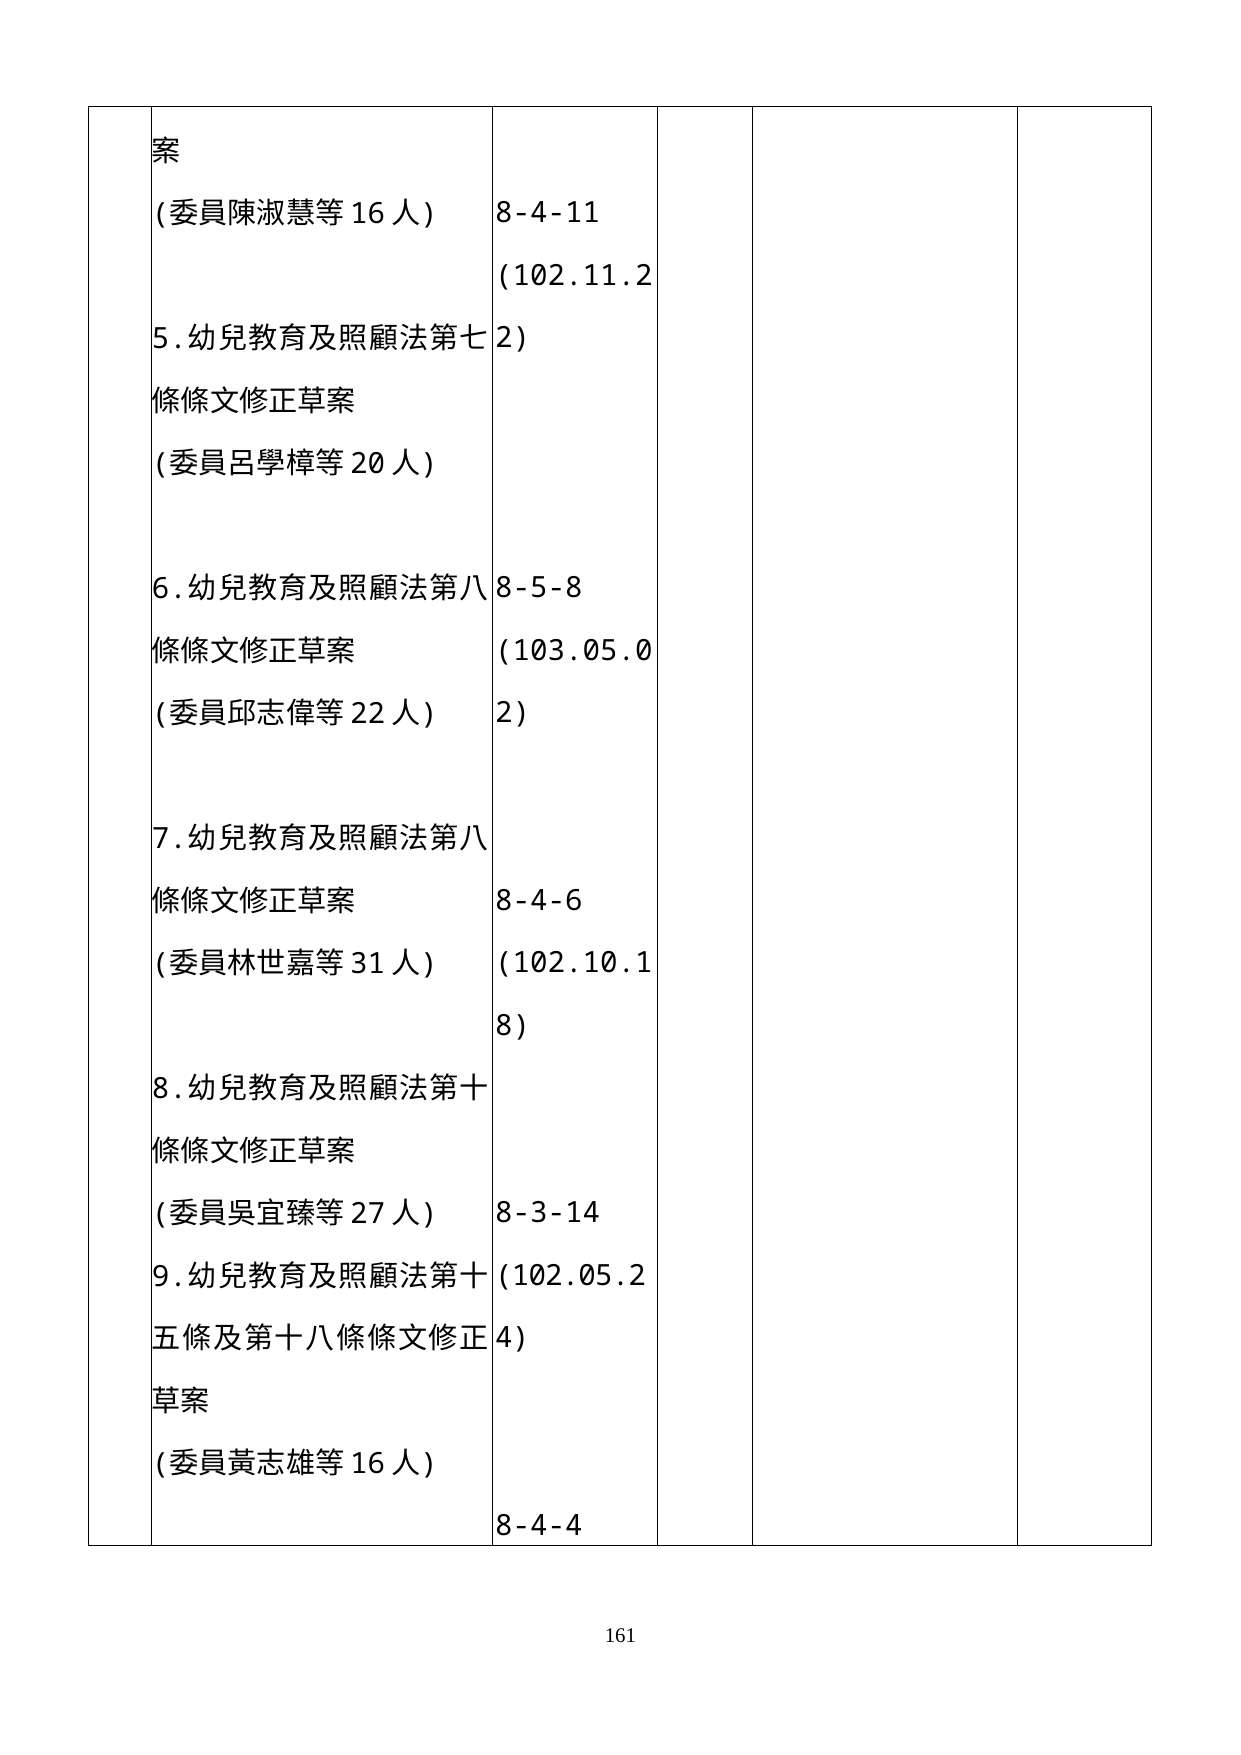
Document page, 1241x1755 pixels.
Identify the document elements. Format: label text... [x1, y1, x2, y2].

table_cell [753, 107, 1017, 1544]
table_cell 8-4-11 (102.11.22) 8-5-8 (103.05.02) 8-4-6 (102.10.18) 8-3-14 (102.05.24) 8-4-4 [493, 107, 657, 1544]
table_cell [89, 107, 151, 1544]
table_cell [1018, 107, 1151, 1544]
table_cell [658, 107, 752, 1544]
table_cell 案 (委員陳淑慧等16人) 5.幼兒教育及照顧法第七條條文修正草案 (委員呂學樟等20人) 6.幼兒教育及照顧法第八條條文修正草案 (委員邱志偉等22人) 7.幼兒教育及照顧法第八條條文修正草案 (委員林世嘉等31人) 8.幼兒教育及照顧法第十條條文修正草案 (委員吳宜臻等27人) 9.幼兒教育及照顧法第十五條及第十八條條文修正草案 (委員黃志雄等16人) [152, 107, 492, 1544]
